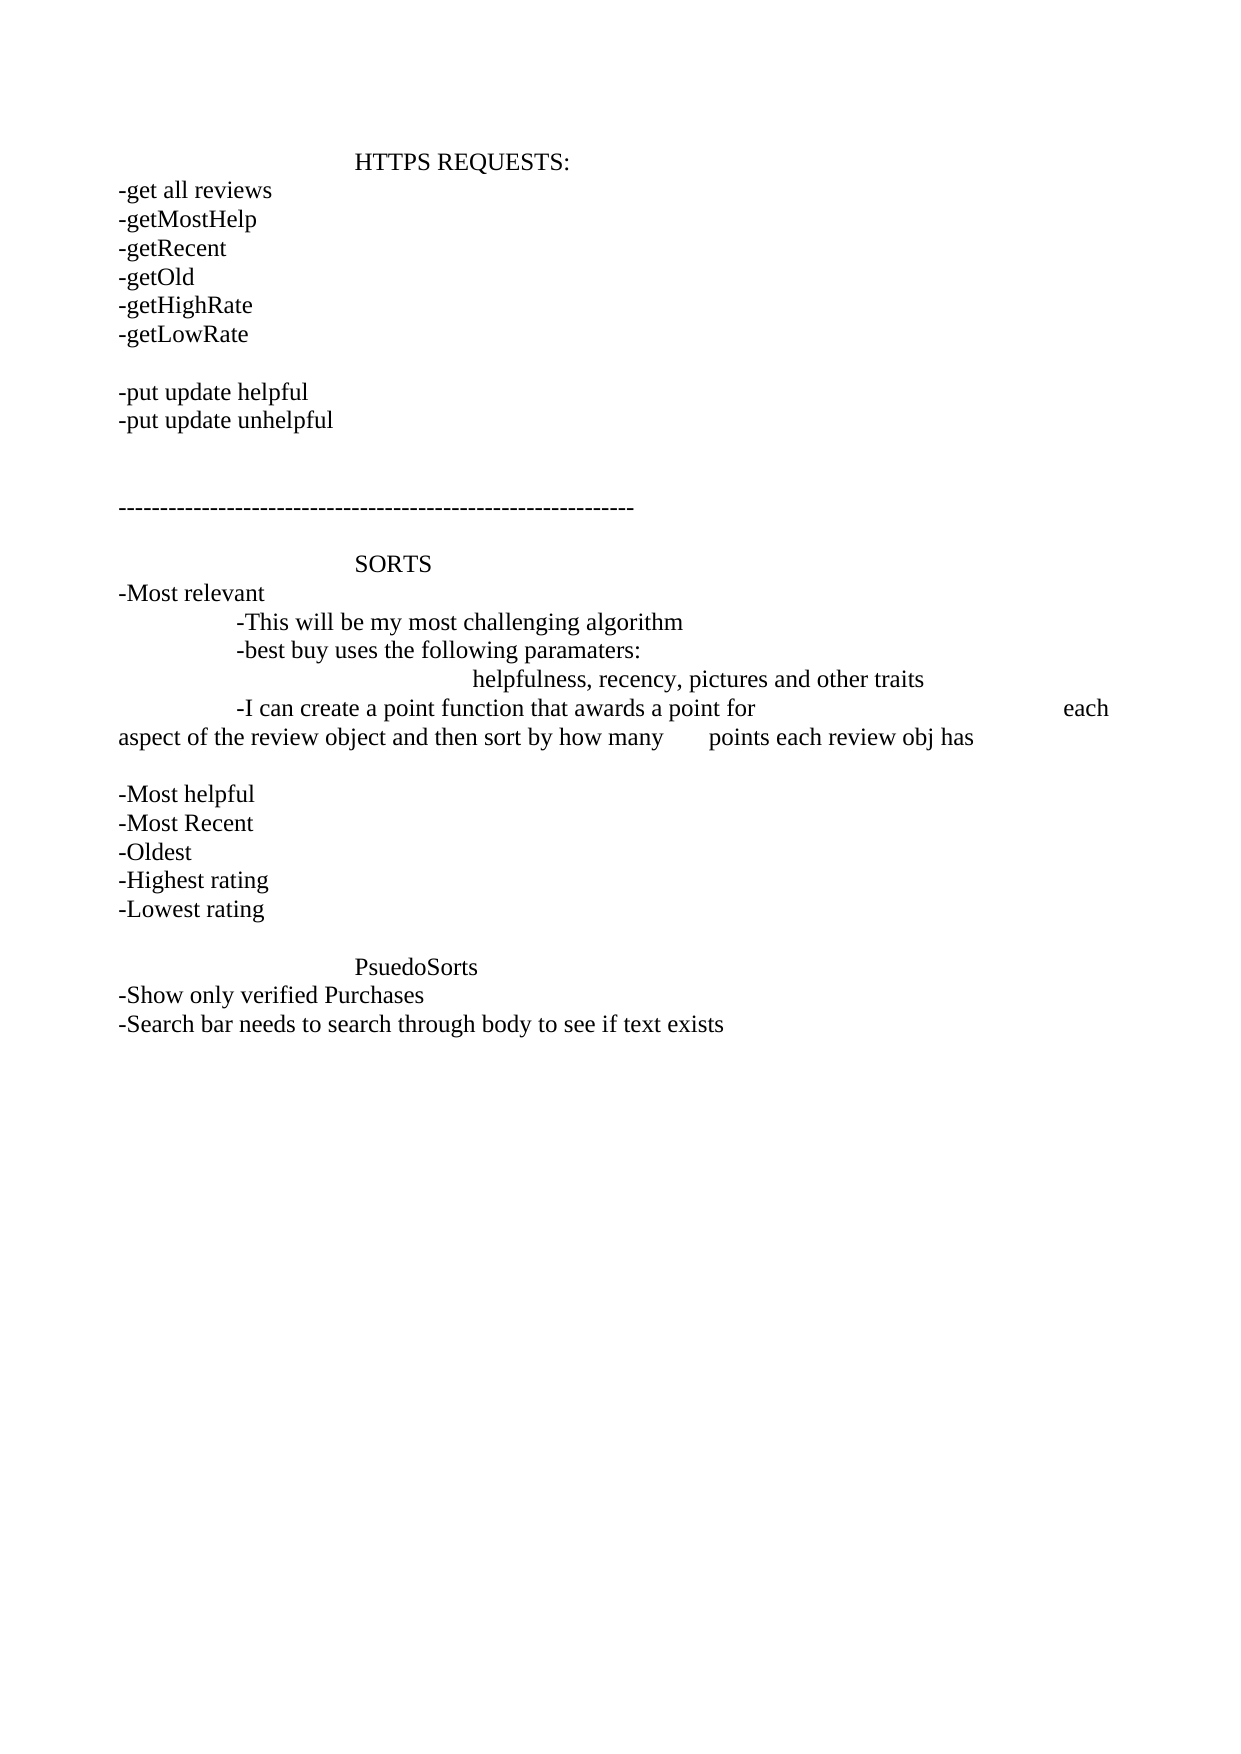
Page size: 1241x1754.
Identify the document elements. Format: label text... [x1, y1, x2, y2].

text -getLowRate [118, 319, 1122, 348]
text -Lowest rating [118, 894, 1122, 923]
text PsuedoSorts [118, 952, 1122, 981]
text -I can create a point function that awards a point for each aspect of the review object and then sort by how many points each review obj has [118, 693, 1122, 751]
text -getHighRate [118, 291, 1122, 319]
text -put update helpful [118, 377, 1122, 406]
text -Oldest [118, 837, 1122, 866]
text -This will be my most challenging algorithm [118, 607, 1122, 636]
text -Highest rating [118, 866, 1122, 894]
text -Show only verified Purchases [118, 981, 1122, 1009]
text -put update unhelpful [118, 406, 1122, 434]
text -best buy uses the following paramaters: helpfulness, recency, pictures and other traits [118, 636, 1122, 693]
text -Most relevant [118, 578, 1122, 607]
text -Most Recent [118, 808, 1122, 837]
text -getMostHelp [118, 204, 1122, 233]
text HTTPS REQUESTS: [118, 147, 1122, 176]
text -getRecent [118, 233, 1122, 262]
text SORTS [118, 549, 1122, 578]
text -get all reviews [118, 176, 1122, 204]
text -Most helpful [118, 779, 1122, 808]
text -------------------------------------------------------------- [118, 492, 1122, 521]
text -Search bar needs to search through body to see if text exists [118, 1009, 1122, 1038]
text -getOld [118, 262, 1122, 291]
